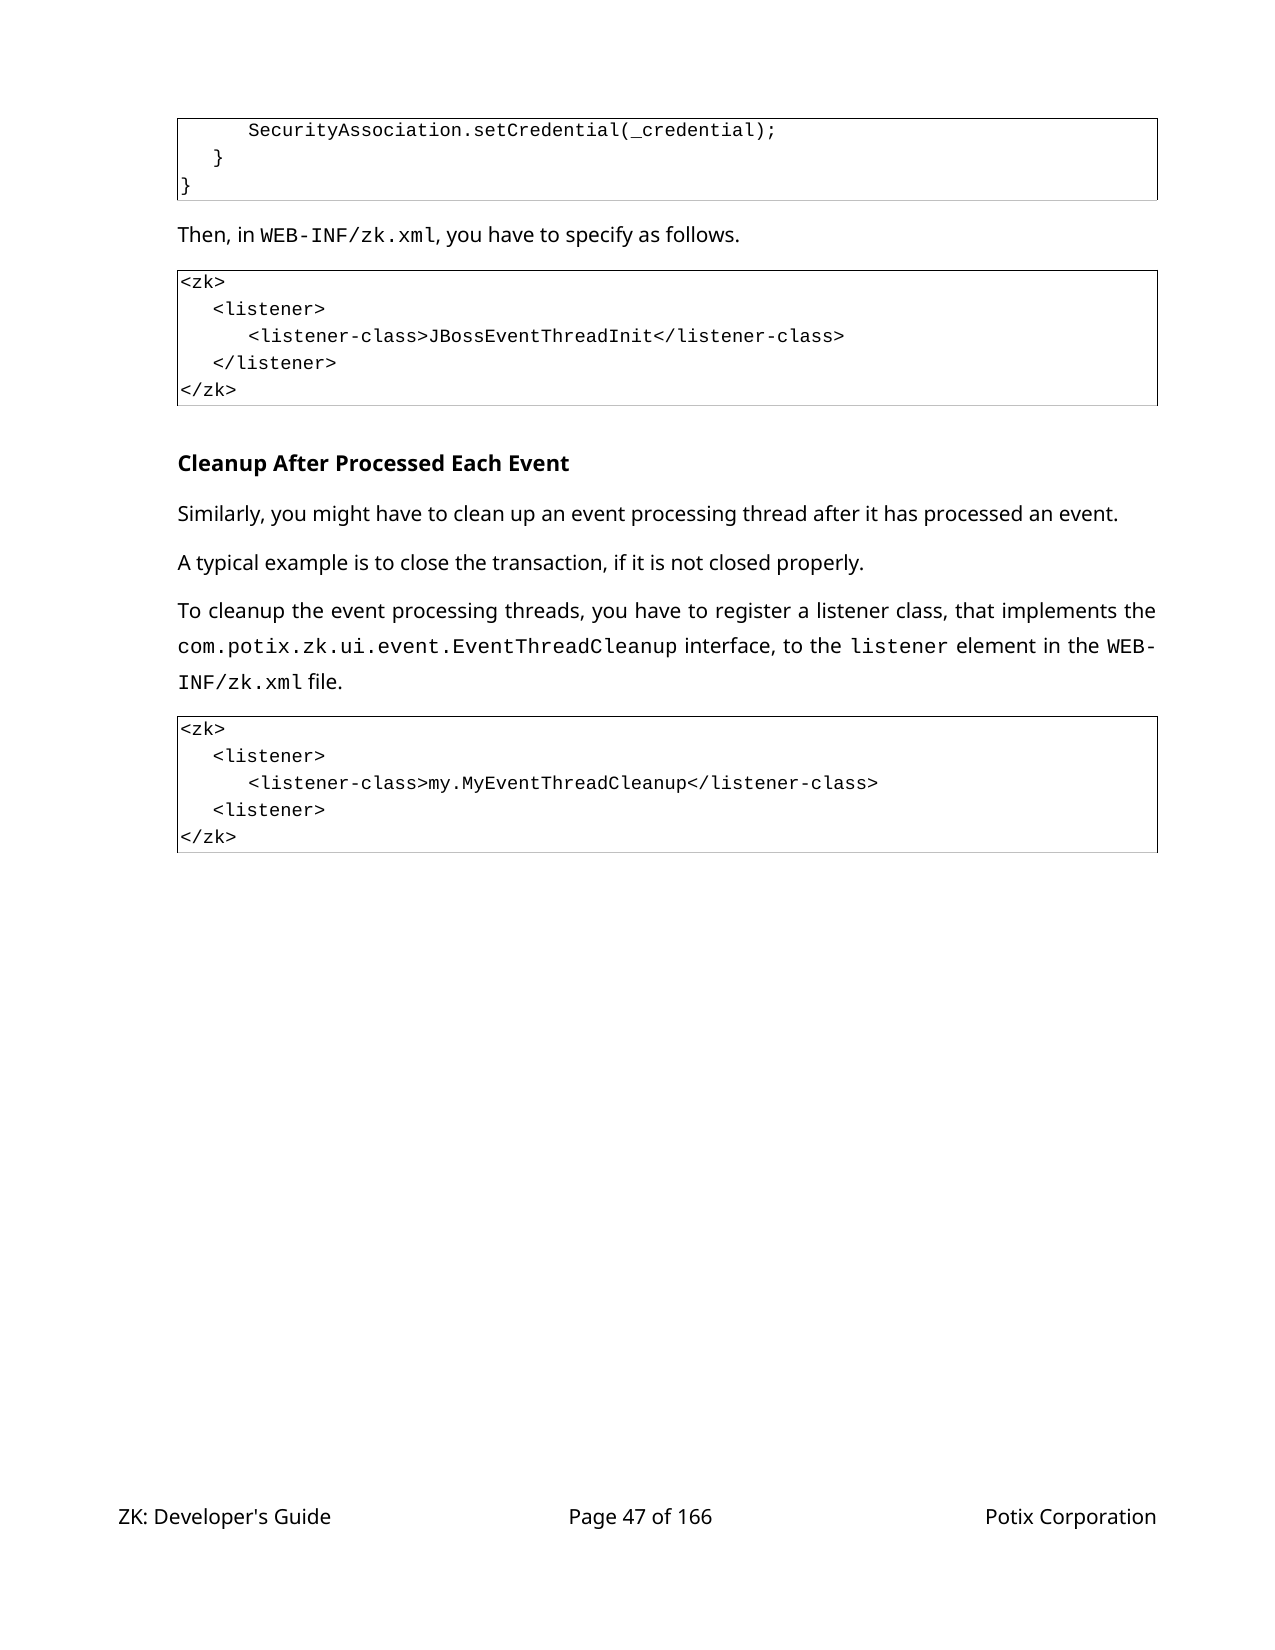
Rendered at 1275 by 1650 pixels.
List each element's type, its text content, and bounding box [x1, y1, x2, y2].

text <listener> [178, 743, 1157, 768]
text Similarly, you might have to clean up an event processing thread after it has processed an event. [177, 499, 1157, 527]
text <listener> [178, 297, 1157, 321]
subtitle Cleanup After Processed Each Event [177, 448, 1157, 478]
text A typical example is to close the transaction, if it is not closed properly. [177, 548, 1157, 576]
text <listener> [178, 798, 1157, 822]
text } [178, 172, 1157, 200]
text Then, in WEB-INF/zk.xml, you have to specify as follows. [177, 220, 1157, 249]
text <zk> [178, 717, 1157, 741]
text </zk> [178, 378, 1157, 405]
text </listener> [178, 351, 1157, 375]
text <listener-class>my.MyEventThreadCleanup</listener-class> [178, 771, 1157, 795]
text SecurityAssociation.setCredential(_credential); [178, 119, 1157, 142]
text To cleanup the event processing threads, you have to register a listener class, that implements the com.potix.zk.ui.event.EventThreadCleanup interface, to the listener element in the WEB-INF/zk.xml file. [177, 596, 1157, 696]
text </zk> [178, 825, 1157, 852]
text <listener-class>JBossEventThreadInit</listener-class> [178, 324, 1157, 348]
text } [178, 145, 1157, 169]
text <zk> [178, 271, 1157, 294]
